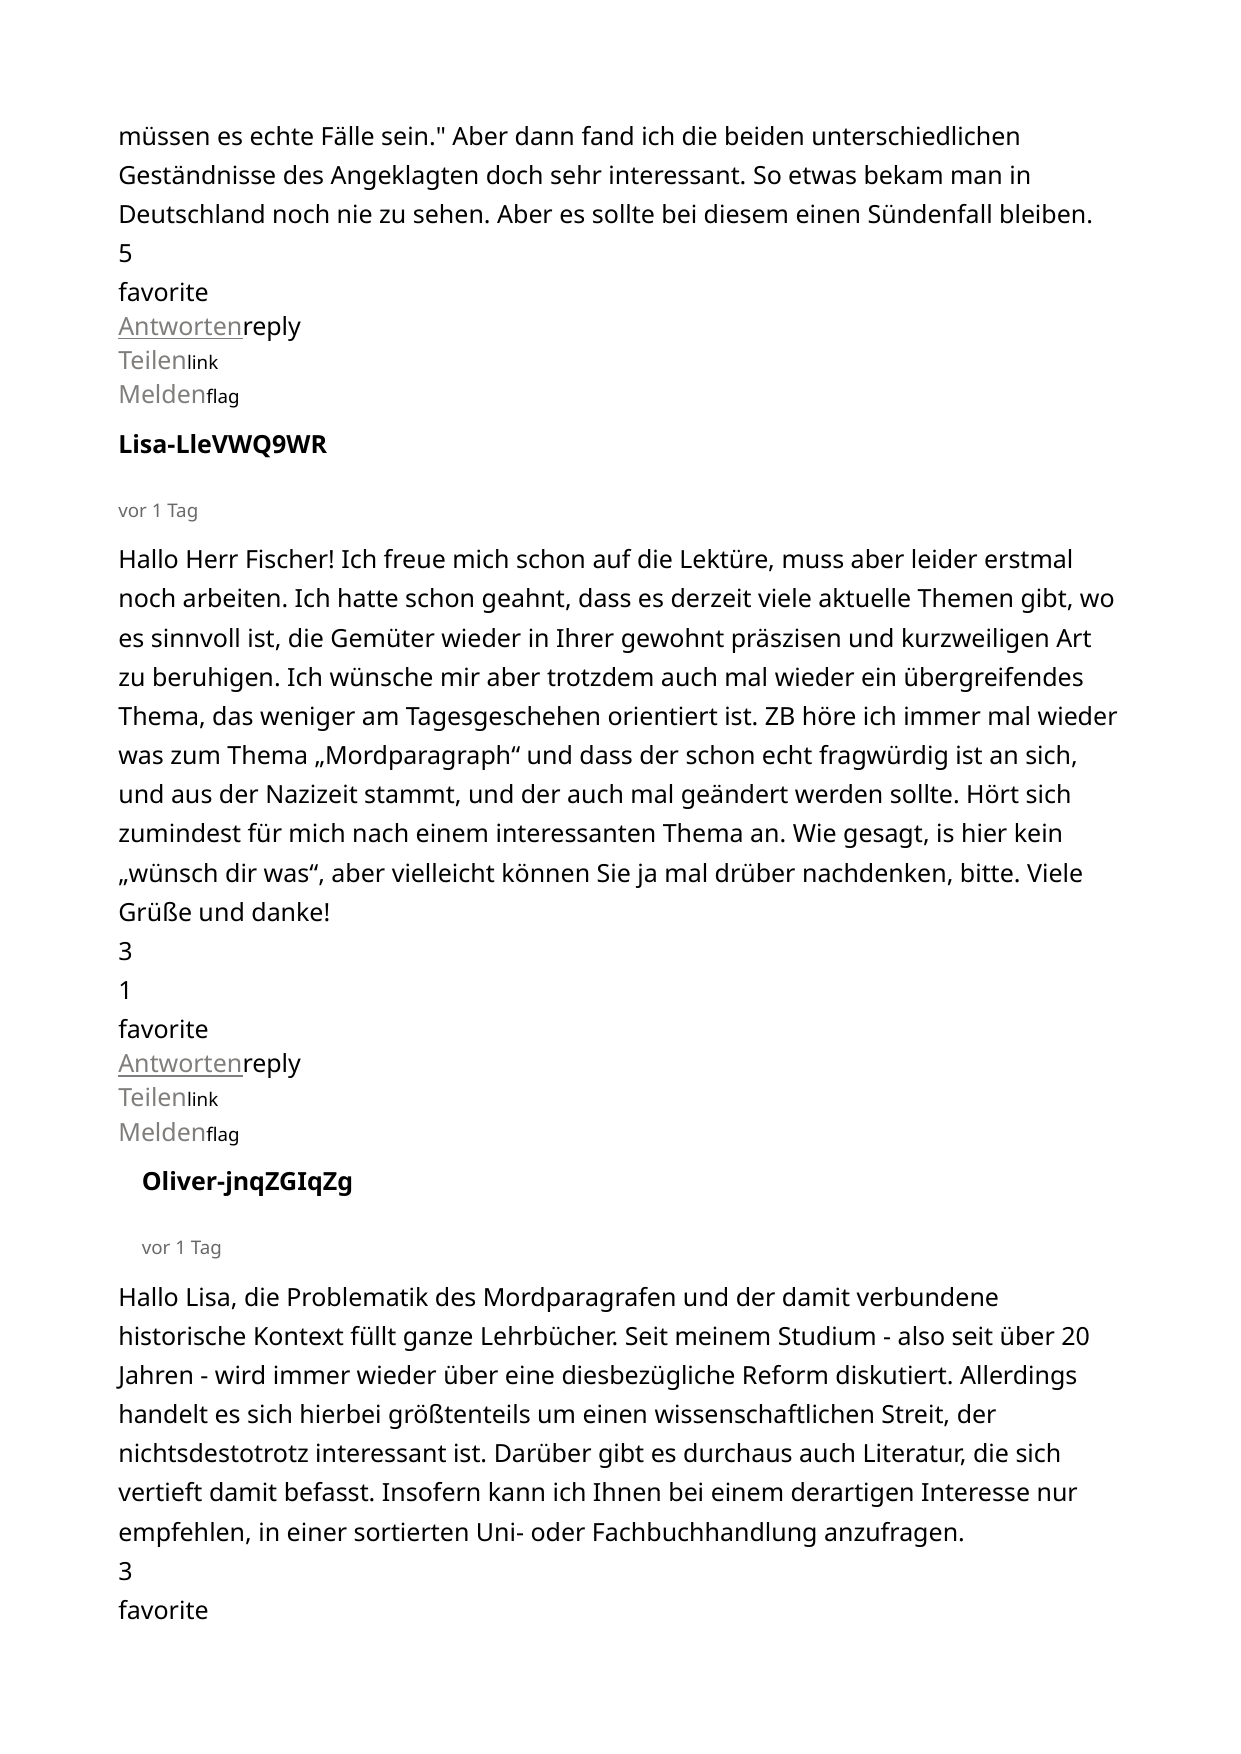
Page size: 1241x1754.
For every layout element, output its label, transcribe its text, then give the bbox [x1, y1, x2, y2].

text Antwortenreply [118, 309, 1122, 343]
text Hallo Lisa, die Problematik des Mordparagrafen und der damit verbundene historische Kontext füllt ganze Lehrbücher. Seit meinem Studium - also seit über 20 Jahren - wird immer wieder über eine diesbezügliche Reform diskutiert. Allerdings handelt es sich hierbei größtenteils um einen wissenschaftlichen Streit, der nichtsdestotrotz interessant ist. Darüber gibt es durchaus auch Literatur, die sich vertieft damit befasst. Insofern kann ich Ihnen bei einem derartigen Interesse nur empfehlen, in einer sortierten Uni- oder Fachbuchhandlung anzufragen. [118, 1279, 1122, 1548]
text Meldenflag [118, 1114, 1122, 1148]
text Lisa-LleVWQ9WR [118, 427, 1114, 461]
text Oliver-jnqZGIqZg [142, 1164, 1114, 1198]
text Antwortenreply [118, 1046, 1122, 1080]
text vor 1 Tag [118, 497, 1117, 523]
text müssen es echte Fälle sein." Aber dann fand ich die beiden unterschiedlichen Geständnisse des Angeklagten doch sehr interessant. So etwas bekam man in Deutschland noch nie zu sehen. Aber es sollte bei diesem einen Sündenfall bleiben. [118, 118, 1122, 231]
text favorite [118, 1012, 1122, 1046]
text 3 [118, 934, 1122, 968]
text 3 [118, 1553, 1122, 1587]
text favorite [118, 275, 1122, 309]
text vor 1 Tag [142, 1234, 1117, 1260]
text Teilenlink [118, 1080, 1122, 1114]
text Teilenlink [118, 343, 1122, 377]
text favorite [118, 1592, 1122, 1627]
text Meldenflag [118, 377, 1122, 411]
text 1 [118, 973, 1122, 1007]
text Hallo Herr Fischer! Ich freue mich schon auf die Lektüre, muss aber leider erstmal noch arbeiten. Ich hatte schon geahnt, dass es derzeit viele aktuelle Themen gibt, wo es sinnvoll ist, die Gemüter wieder in Ihrer gewohnt präszisen und kurzweiligen Art zu beruhigen. Ich wünsche mir aber trotzdem auch mal wieder ein übergreifendes Thema, das weniger am Tagesgeschehen orientiert ist. ZB höre ich immer mal wieder was zum Thema „Mordparagraph“ und dass der schon echt fragwürdig ist an sich, und aus der Nazizeit stammt, und der auch mal geändert werden sollte. Hört sich zumindest für mich nach einem interessanten Thema an. Wie gesagt, is hier kein „wünsch dir was“, aber vielleicht können Sie ja mal drüber nachdenken, bitte. Viele Grüße und danke! [118, 542, 1122, 928]
text 5 [118, 236, 1122, 270]
